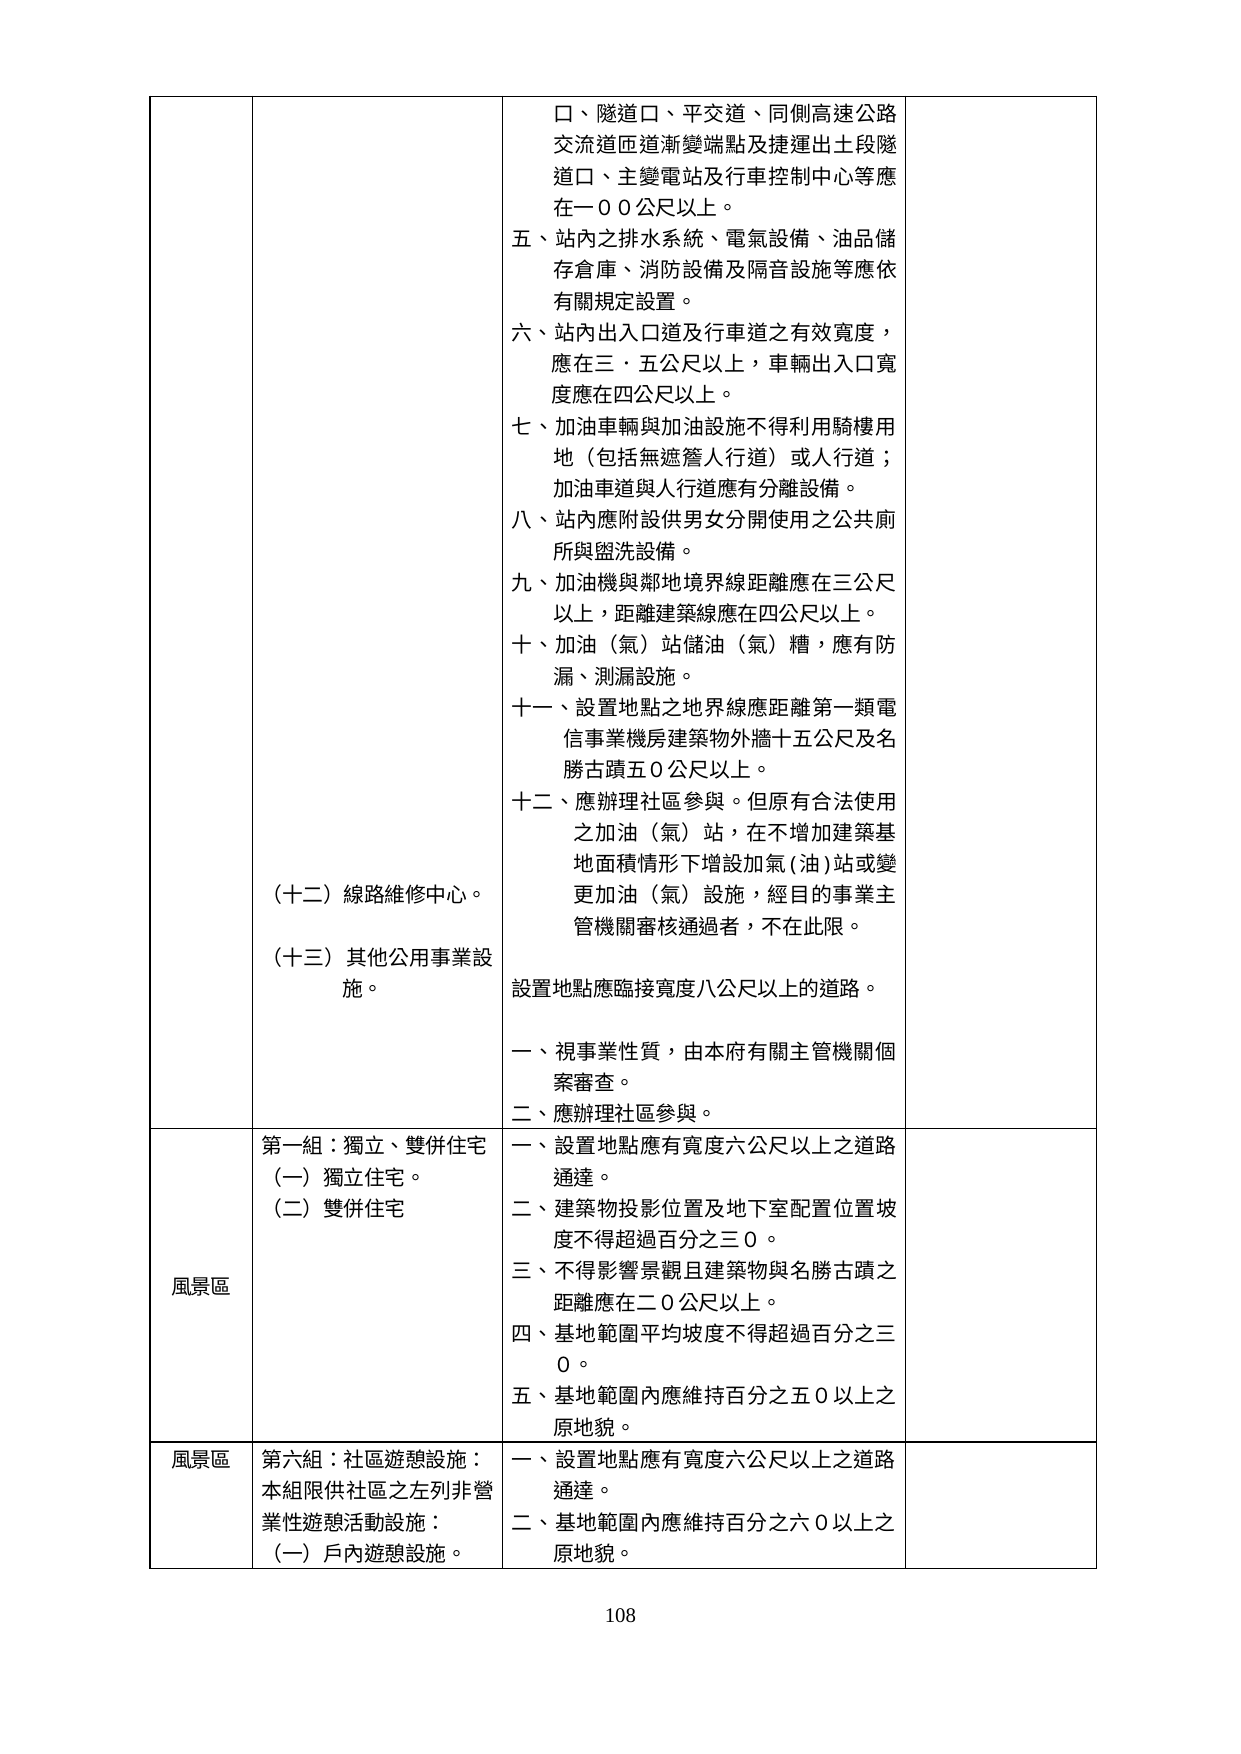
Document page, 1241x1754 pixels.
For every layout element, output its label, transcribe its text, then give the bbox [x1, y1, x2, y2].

table_cell 一、設置地點應有寬度六公尺以上之道路通達。 二、基地範圍內應維持百分之六０以上之原地貌。 [503, 1443, 905, 1567]
table_cell [906, 1129, 1096, 1441]
table_cell 口、隧道口、平交道、同側高速公路交流道匝道漸變端點及捷運出土段隧道口、主變電站及行車控制中心等應在一００公尺以上。 五、站內之排水系統、電氣設備、油品儲存倉庫、消防設備及隔音設施等應依有關規定設置。 六、站內出入口道及行車道之有效寬度，應在三．五公尺以上，車輛出入口寬度應在四公尺以上。 七、加油車輛與加油設施不得利用騎樓用地（包括無遮簷人行道）或人行道；加油車道與人行道應有分離設備。 八、站內應附設供男女分開使用之公共廁所與盥洗設備。 九、加油機與鄰地境界線距離應在三公尺以上，距離建築線應在四公尺以上。 十、加油（氣）站儲油（氣）糟，應有防漏、測漏設施。 十一、設置地點之地界線應距離第一類電信事業機房建築物外牆十五公尺及名勝古蹟五０公尺以上。 十二、應辦理社區參與。但原有合法使用之加油（氣）站，在不增加建築基地面積情形下增設加氣(油)站或變更加油（氣）設施，經目的事業主管機關審核通過者，不在此限。 設置地點應臨接寬度八公尺以上的道路。 一、視事業性質，由本府有關主管機關個案審查。 二、應辦理社區參與。 [503, 97, 905, 1128]
table_cell 第一組：獨立、雙併住宅 （一）獨立住宅。 （二）雙併住宅 [253, 1129, 502, 1441]
table_cell [906, 1443, 1096, 1567]
table_cell 第六組：社區遊憩設施： 本組限供社區之左列非營業性遊憩活動設施： （一）戶內遊憩設施。 [253, 1443, 502, 1567]
table_cell 風景區 [151, 1129, 252, 1441]
table_cell （十二）線路維修中心。 （十三）其他公用事業設施。 [253, 97, 502, 1128]
table_cell 一、設置地點應有寬度六公尺以上之道路通達。 二、建築物投影位置及地下室配置位置坡度不得超過百分之三０。 三、不得影響景觀且建築物與名勝古蹟之距離應在二０公尺以上。 四、基地範圍平均坡度不得超過百分之三０。 五、基地範圍內應維持百分之五０以上之原地貌。 [503, 1129, 905, 1441]
table_cell [151, 97, 252, 1128]
table_cell 風景區 [151, 1443, 252, 1567]
table_cell [906, 97, 1096, 1128]
